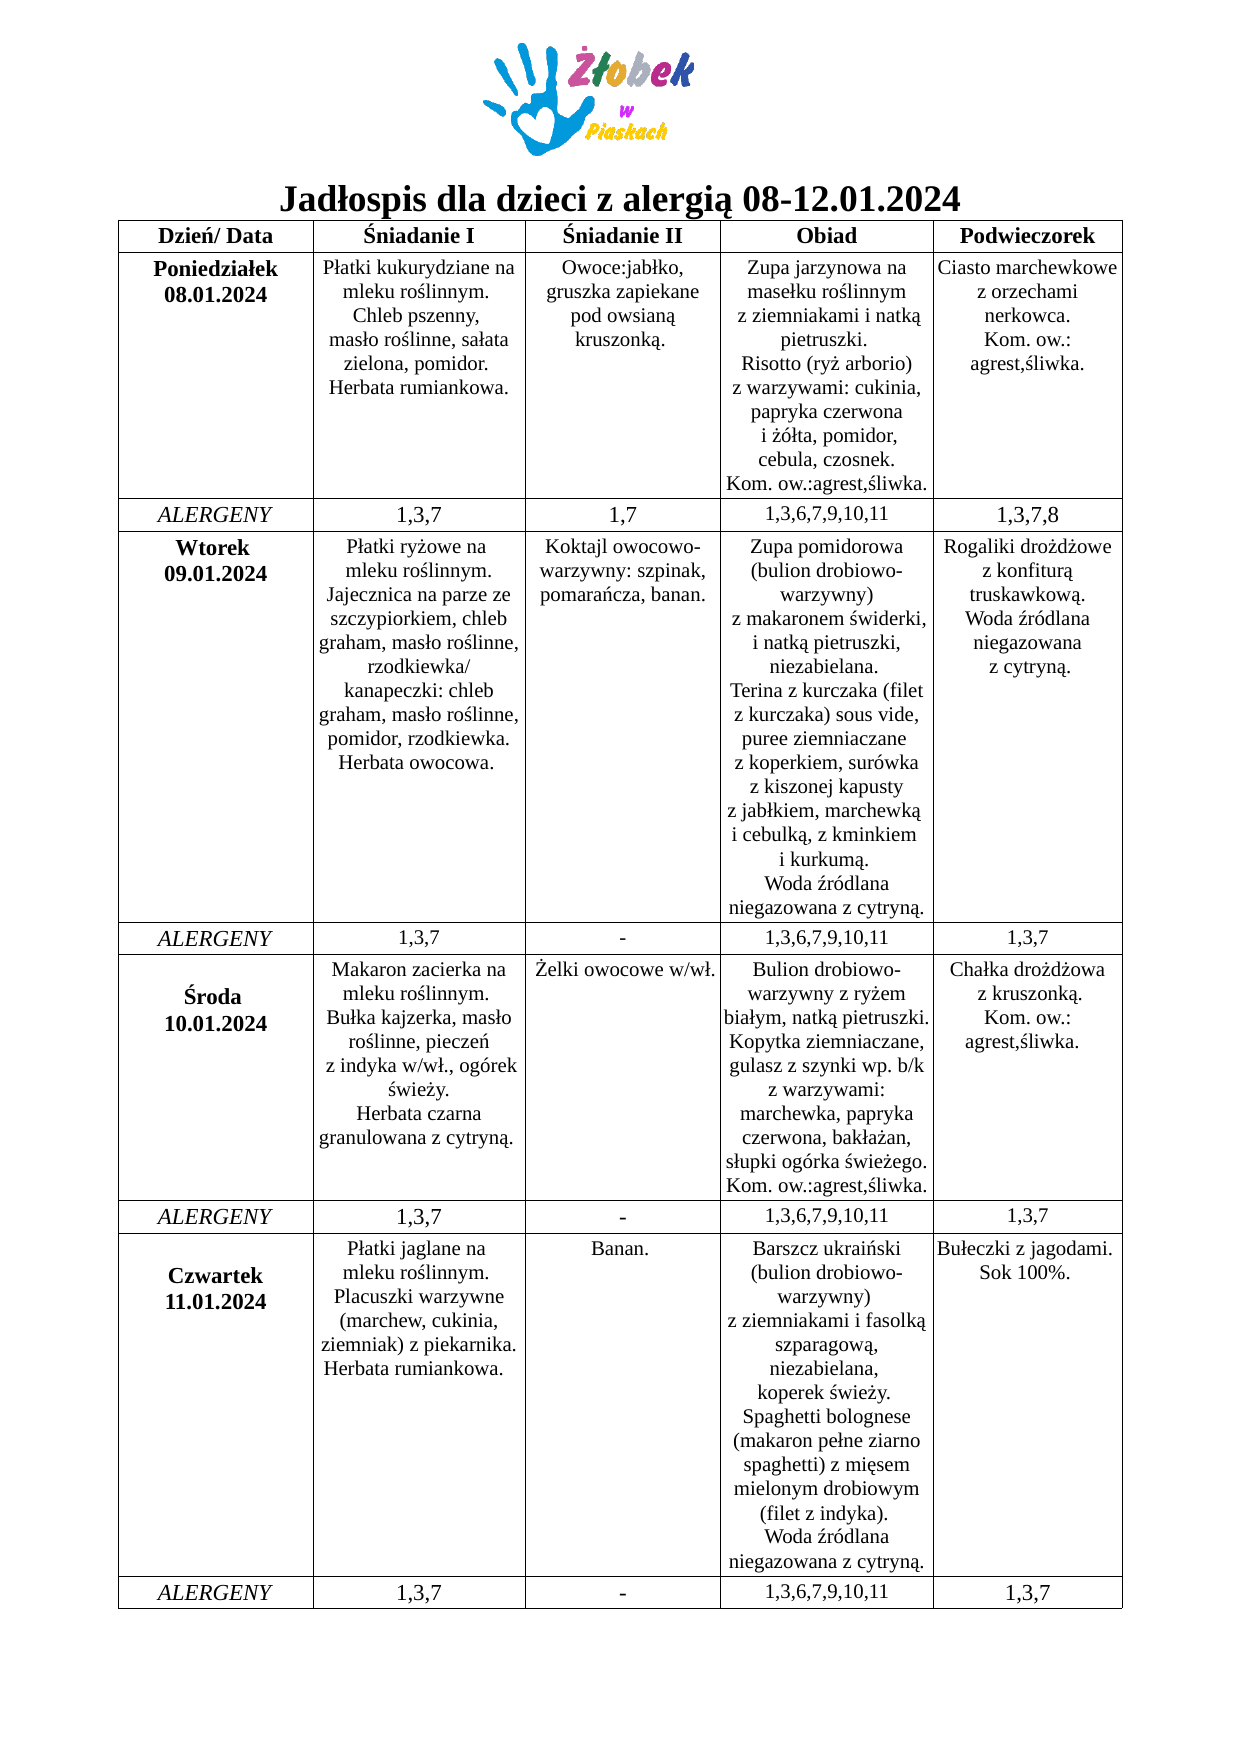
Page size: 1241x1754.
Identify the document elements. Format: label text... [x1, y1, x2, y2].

table_cell ALERGENY [119, 1577, 313, 1608]
table_cell Ciasto marchewkowe z orzechami nerkowca. Kom. ow.: agrest,śliwka. [934, 253, 1122, 498]
table_cell 1,3,7 [934, 1577, 1122, 1608]
table_cell 1,7 [526, 499, 720, 531]
table_cell 1,3,7 [934, 1201, 1122, 1233]
table_cell Owoce:jabłko, gruszka zapiekane pod owsianą kruszonką. [526, 253, 720, 498]
table_cell Banan. [526, 1234, 720, 1576]
table_cell Zupa jarzynowa na masełku roślinnym z ziemniakami i natką pietruszki. Risotto (ryż arborio) z warzywami: cukinia, papryka czerwona i żółta, pomidor, cebula, czosnek. Kom. ow.:agrest,śliwka. [721, 253, 933, 498]
table_header Śniadanie I [314, 221, 525, 252]
table_cell - [526, 1201, 720, 1233]
table_cell Poniedziałek 08.01.2024 [119, 253, 313, 498]
table_cell Płatki ryżowe na mleku roślinnym. Jajecznica na parze ze szczypiorkiem, chleb graham, masło roślinne, rzodkiewka/ kanapeczki: chleb graham, masło roślinne, pomidor, rzodkiewka. Herbata owocowa. [314, 532, 525, 922]
table_cell ALERGENY [119, 1201, 313, 1233]
table_cell Żelki owocowe w/wł. [526, 955, 720, 1200]
table_cell 1,3,7 [314, 1577, 525, 1608]
table_cell 1,3,7 [314, 499, 525, 531]
table_cell Wtorek 09.01.2024 [119, 532, 313, 922]
table_cell Makaron zacierka na mleku roślinnym. Bułka kajzerka, masło roślinne, pieczeń z indyka w/wł., ogórek świeży. Herbata czarna granulowana z cytryną. [314, 955, 525, 1200]
table_header Podwieczorek [934, 221, 1122, 252]
table_cell 1,3,7 [314, 923, 525, 954]
table_cell 1,3,6,7,9,10,11 [721, 1577, 933, 1608]
table_cell Bułeczki z jagodami. Sok 100%. [934, 1234, 1122, 1576]
text Jadłospis dla dzieci z alergią 08-12.01.2024 [118, 176, 1122, 219]
table_cell Barszcz ukraiński (bulion drobiowo-warzywny) z ziemniakami i fasolką szparagową, niezabielana, koperek świeży. Spaghetti bolognese (makaron pełne ziarno spaghetti) z mięsem mielonym drobiowym (filet z indyka). Woda źródlana niegazowana z cytryną. [721, 1234, 933, 1576]
table_cell Bulion drobiowo-warzywny z ryżem białym, natką pietruszki. Kopytka ziemniaczane, gulasz z szynki wp. b/k z warzywami: marchewka, papryka czerwona, bakłażan, słupki ogórka świeżego. Kom. ow.:agrest,śliwka. [721, 955, 933, 1200]
picture [483, 43, 694, 156]
table_cell 1,3,7 [314, 1201, 525, 1233]
table_header Obiad [721, 221, 933, 252]
table_cell 1,3,7 [934, 923, 1122, 954]
table_cell Chałka drożdżowa z kruszonką. Kom. ow.: agrest,śliwka. [934, 955, 1122, 1200]
picture [518, 108, 554, 143]
table_header Dzień/ Data [119, 221, 313, 252]
table_cell Płatki kukurydziane na mleku roślinnym. Chleb pszenny, masło roślinne, sałata zielona, pomidor. Herbata rumiankowa. [314, 253, 525, 498]
table_cell Zupa pomidorowa (bulion drobiowo-warzywny) z makaronem świderki, i natką pietruszki, niezabielana. Terina z kurczaka (filet z kurczaka) sous vide, puree ziemniaczane z koperkiem, surówka z kiszonej kapusty z jabłkiem, marchewką i cebulką, z kminkiem i kurkumą. Woda źródlana niegazowana z cytryną. [721, 532, 933, 922]
table_cell - [526, 1577, 720, 1608]
table_cell Płatki jaglane na mleku roślinnym. Placuszki warzywne (marchew, cukinia, ziemniak) z piekarnika. Herbata rumiankowa. [314, 1234, 525, 1576]
table_cell Czwartek 11.01.2024 [119, 1234, 313, 1576]
table_cell 1,3,6,7,9,10,11 [721, 1201, 933, 1233]
table_cell 1,3,6,7,9,10,11 [721, 923, 933, 954]
table_cell 1,3,6,7,9,10,11 [721, 499, 933, 531]
table_cell Koktajl owocowo-warzywny: szpinak, pomarańcza, banan. [526, 532, 720, 922]
table_cell 1,3,7,8 [934, 499, 1122, 531]
table_header Śniadanie II [526, 221, 720, 252]
table_cell ALERGENY [119, 499, 313, 531]
table_cell - [526, 923, 720, 954]
table_cell Środa 10.01.2024 [119, 955, 313, 1200]
table_cell Rogaliki drożdżowe z konfiturą truskawkową. Woda źródlana niegazowana z cytryną. [934, 532, 1122, 922]
table_cell ALERGENY [119, 923, 313, 954]
